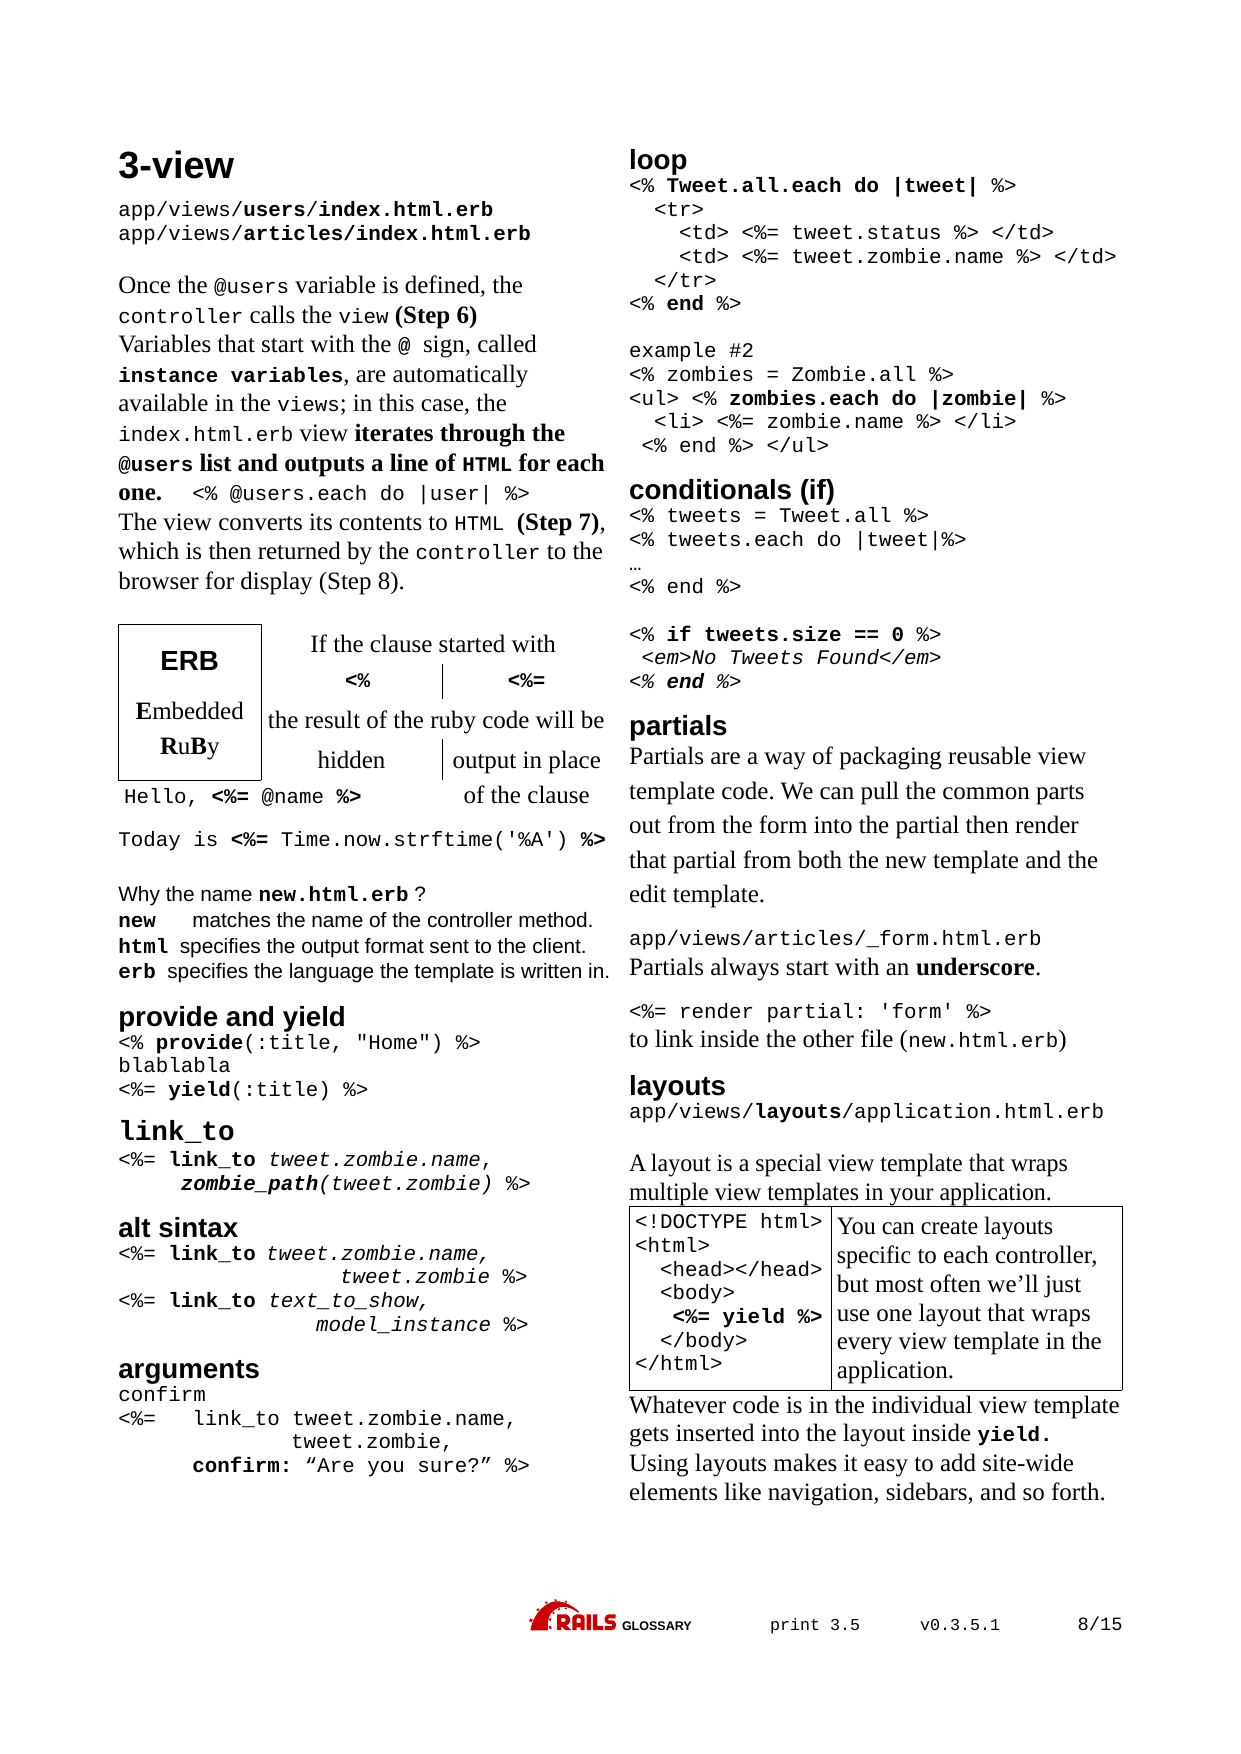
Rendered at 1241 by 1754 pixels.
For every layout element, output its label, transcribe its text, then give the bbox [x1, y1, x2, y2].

table_header <!DOCTYPE html> <html> <head></head> <body> <%= yield %> </body> </html> [630, 1207, 831, 1390]
text Partials always start with an underscore. [629, 952, 1122, 981]
text Whatever code is in the individual view template gets inserted into the layout inside yield. [629, 1391, 1122, 1448]
text <% provide(:title, "Home") %> [118, 1032, 611, 1056]
text <% end %> </ul> [629, 435, 1122, 459]
text tweet.zombie %> [118, 1267, 611, 1290]
text <% tweets.each do |tweet|%> [629, 529, 1122, 553]
text <%= yield(:title) %> [118, 1079, 611, 1103]
text </tr> [629, 269, 1122, 293]
text Partials are a way of packaging reusable view template code. We can pull the common parts out from the form into the partial then render that partial from both the new template and the edit template. [629, 741, 1122, 908]
subtitle 3-view [118, 143, 611, 187]
text Why the name new.html.erb ? [118, 882, 611, 908]
text <li> <%= zombie.name %> </li> [629, 411, 1122, 435]
text <% end %> [629, 576, 1122, 600]
text <% Tweet.all.each do |tweet| %> [629, 175, 1122, 199]
text <tr> [629, 199, 1122, 222]
text The view converts its contents to HTML (Step 7), which is then returned by the controller to the browser for display (Step 8). [118, 507, 611, 595]
text A layout is a special view template that wraps multiple view templates in your application. [629, 1148, 1122, 1206]
text Variables that start with the @ sign, called instance variables, are automatically available in the views; in this case, the index.html.erb view iterates through the @users list and outputs a line of HTML for each one. <% @users.each do |user| %> [118, 329, 611, 507]
text to link inside the other file (new.html.erb) [629, 1024, 1122, 1054]
text <% zombies = Zombie.all %> [629, 364, 1122, 388]
text <% end %> [629, 293, 1122, 317]
text blablabla [118, 1056, 611, 1079]
text <%= link_to tweet.zombie.name, [118, 1149, 611, 1173]
text tweet.zombie, [118, 1431, 611, 1455]
text app/views/users/index.html.erb [118, 199, 611, 223]
text app/views/articles/_form.html.erb [629, 928, 1122, 952]
table_header If the clause started with [262, 624, 611, 664]
text example #2 [629, 341, 1122, 364]
text model_instance %> [118, 1314, 611, 1337]
table_cell hidden [262, 739, 442, 780]
text Once the @users variable is defined, the controller calls the view (Step 6) [118, 270, 611, 329]
text <%= link_to tweet.zombie.name, [118, 1408, 611, 1431]
text <% if tweets.size == 0 %> [629, 624, 1122, 647]
text … [629, 553, 1122, 576]
text <ul> <% zombies.each do |zombie| %> [629, 388, 1122, 411]
text <% tweets = Tweet.all %> [629, 505, 1122, 529]
table_cell <%= [443, 664, 611, 699]
text Using layouts makes it easy to add site-wide elements like navigation, sidebars, and so forth. [629, 1448, 1122, 1506]
text <%= link_to text_to_show, [118, 1290, 611, 1314]
table_cell Hello, <%= @name %> [118, 780, 442, 829]
text confirm: “Are you sure?” %> [118, 1455, 611, 1479]
text Today is <%= Time.now.strftime('%A') %> [118, 829, 611, 852]
subtitle conditionals (if) [629, 473, 1122, 505]
table_cell the result of the ruby code will be [262, 699, 611, 739]
text <%= link_to tweet.zombie.name, [118, 1243, 611, 1267]
subtitle alt sintax [118, 1211, 611, 1243]
subtitle partials [629, 709, 1122, 741]
text <td> <%= tweet.status %> </td> [629, 222, 1122, 246]
table_cell <% [262, 664, 442, 699]
table_header You can create layouts specific to each controller, but most often we’ll just use one layout that wraps every view template in the application. [832, 1207, 1122, 1390]
text <td> <%= tweet.zombie.name %> </td> [629, 246, 1122, 269]
text html specifies the output format sent to the client. erb specifies the language the template is written in. [118, 933, 611, 985]
subtitle provide and yield [118, 1000, 611, 1032]
table_cell output in place of the clause [442, 739, 611, 829]
text <% end %> [629, 671, 1122, 694]
subtitle loop [629, 143, 1122, 175]
text <%= render partial: 'form' %> [629, 1001, 1122, 1024]
text <em>No Tweets Found</em> [629, 647, 1122, 671]
subtitle link_to [118, 1118, 611, 1149]
subtitle arguments [118, 1352, 611, 1384]
text app/views/layouts/application.html.erb [629, 1101, 1122, 1124]
subtitle layouts [629, 1069, 1122, 1101]
text app/views/articles/index.html.erb [118, 223, 611, 247]
table_header ERB Embedded RuBy [119, 625, 261, 780]
text zombie_path(tweet.zombie) %> [118, 1173, 611, 1196]
text confirm [118, 1384, 611, 1408]
text new matches the name of the controller method. [118, 908, 611, 933]
